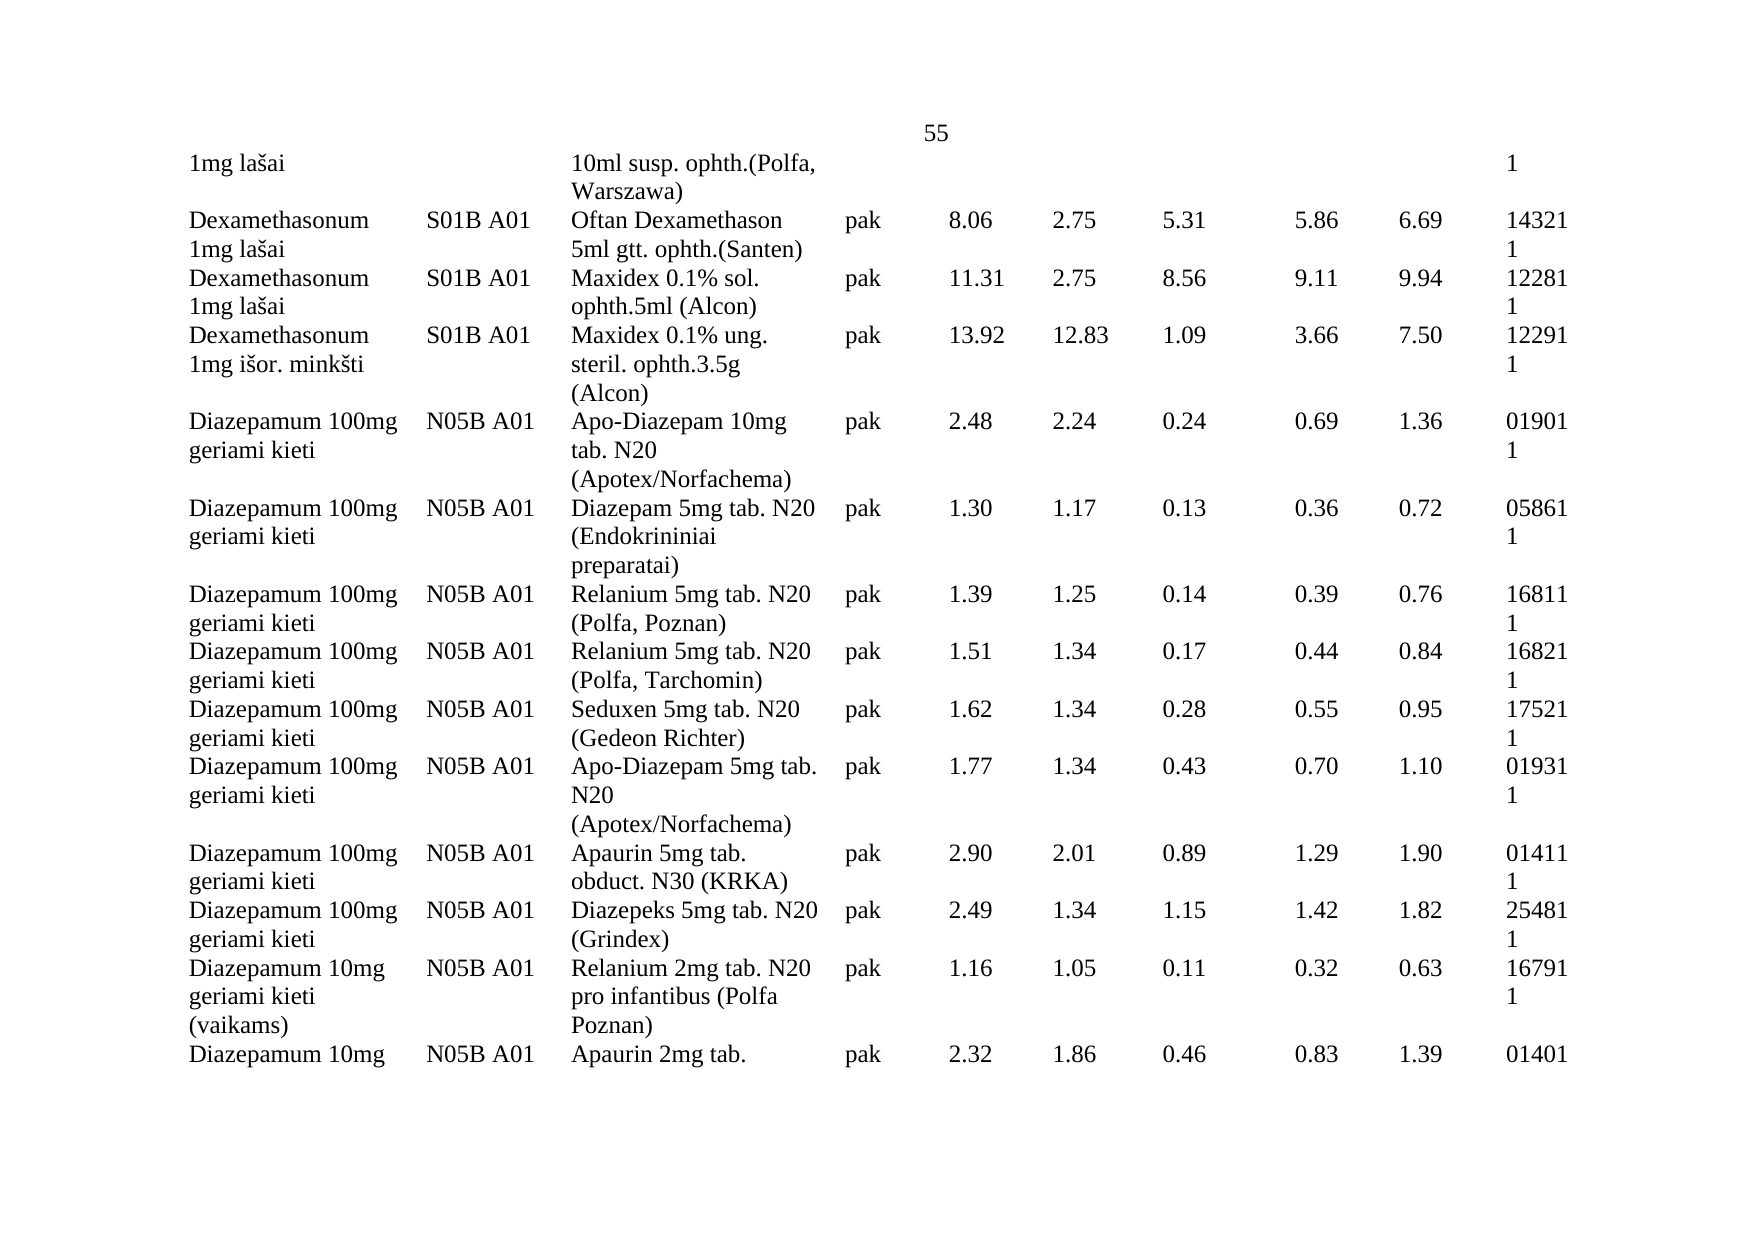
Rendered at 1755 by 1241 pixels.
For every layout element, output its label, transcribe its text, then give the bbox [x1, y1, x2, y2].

table_cell [1041, 148, 1151, 205]
table_cell 1.10 [1388, 751, 1494, 838]
table_cell Diazepam 5mg tab. N20 (Endokrininiai preparatai) [560, 493, 833, 579]
table_cell 13.92 [938, 320, 1041, 406]
table_cell 1.90 [1388, 838, 1494, 895]
table_cell 122811 [1495, 263, 1589, 320]
table_cell 0.46 [1151, 1039, 1283, 1068]
table_cell 1.30 [938, 493, 1041, 579]
table_cell 143211 [1495, 205, 1589, 263]
table_cell Apaurin 2mg tab. [560, 1039, 833, 1068]
table_cell 2.24 [1041, 406, 1151, 493]
table_cell 1.77 [938, 751, 1041, 838]
table_cell Dexamethasonum 1mg lašai [177, 263, 415, 320]
table_cell pak [834, 579, 937, 636]
table_cell 1.86 [1041, 1039, 1151, 1068]
table_cell 122911 [1495, 320, 1589, 406]
table_cell N05B A01 [415, 694, 559, 751]
table_cell [1388, 148, 1494, 205]
table_cell N05B A01 [415, 1039, 559, 1068]
table_cell 0.70 [1283, 751, 1387, 838]
table_cell 6.69 [1388, 205, 1494, 263]
table_cell 0.11 [1151, 953, 1283, 1039]
table_cell 2.01 [1041, 838, 1151, 895]
table_cell 0.14 [1151, 579, 1283, 636]
table_cell Apo-Diazepam 10mg tab. N20 (Apotex/Norfachema) [560, 406, 833, 493]
table_cell N05B A01 [415, 579, 559, 636]
table_cell 2.75 [1041, 205, 1151, 263]
table_cell 168211 [1495, 636, 1589, 694]
table_cell 1.82 [1388, 895, 1494, 953]
table_cell pak [834, 263, 937, 320]
table_cell Diazepamum 10mg geriami kieti (vaikams) [177, 953, 415, 1039]
table_cell pak [834, 953, 937, 1039]
table_cell 1.34 [1041, 895, 1151, 953]
table_cell 1.17 [1041, 493, 1151, 579]
table_cell 1.29 [1283, 838, 1387, 895]
table_cell 167911 [1495, 953, 1589, 1039]
table_cell [1589, 751, 1595, 838]
table_cell 0.28 [1151, 694, 1283, 751]
table_cell 0.36 [1283, 493, 1387, 579]
table_cell [1589, 205, 1595, 263]
table_cell [1589, 148, 1595, 205]
table_cell Relanium 5mg tab. N20 (Polfa, Tarchomin) [560, 636, 833, 694]
table_cell 1mg lašai [177, 148, 415, 205]
table_cell 1.36 [1388, 406, 1494, 493]
table_cell 0.76 [1388, 579, 1494, 636]
table_cell 9.94 [1388, 263, 1494, 320]
table_cell 058611 [1495, 493, 1589, 579]
table_cell Maxidex 0.1% sol. ophth.5ml (Alcon) [560, 263, 833, 320]
table_cell 1.25 [1041, 579, 1151, 636]
table_cell 168111 [1495, 579, 1589, 636]
table_cell [938, 148, 1041, 205]
table_cell 1.05 [1041, 953, 1151, 1039]
table_cell 2.49 [938, 895, 1041, 953]
table_cell 3.66 [1283, 320, 1387, 406]
table_cell Diazepamum 100mg geriami kieti [177, 895, 415, 953]
table_cell 5.31 [1151, 205, 1283, 263]
table_cell 1.09 [1151, 320, 1283, 406]
table_cell pak [834, 636, 937, 694]
table_cell 2.75 [1041, 263, 1151, 320]
table_cell [1283, 148, 1387, 205]
table_cell Diazepamum 100mg geriami kieti [177, 838, 415, 895]
table_cell 0.43 [1151, 751, 1283, 838]
table_cell 0.39 [1283, 579, 1387, 636]
table_cell 1.42 [1283, 895, 1387, 953]
table_cell 0.17 [1151, 636, 1283, 694]
table_cell Diazepamum 100mg geriami kieti [177, 493, 415, 579]
table_cell 1.34 [1041, 751, 1151, 838]
table_cell Seduxen 5mg tab. N20 (Gedeon Richter) [560, 694, 833, 751]
table_cell 7.50 [1388, 320, 1494, 406]
table_cell [1589, 320, 1595, 406]
table_cell [834, 148, 937, 205]
table_cell Relanium 5mg tab. N20 (Polfa, Poznan) [560, 579, 833, 636]
table_cell N05B A01 [415, 953, 559, 1039]
table_cell 019011 [1495, 406, 1589, 493]
table_cell [1589, 493, 1595, 579]
table_cell Dexamethasonum 1mg lašai [177, 205, 415, 263]
table_cell 1 [1495, 148, 1589, 205]
table_cell pak [834, 320, 937, 406]
table_cell [1589, 406, 1595, 493]
table_cell N05B A01 [415, 493, 559, 579]
table_cell N05B A01 [415, 751, 559, 838]
table_cell 0.24 [1151, 406, 1283, 493]
table_cell Diazepamum 100mg geriami kieti [177, 751, 415, 838]
table_cell 1.34 [1041, 636, 1151, 694]
table_cell Diazepamum 100mg geriami kieti [177, 636, 415, 694]
table_cell pak [834, 493, 937, 579]
table_cell 1.62 [938, 694, 1041, 751]
table_cell 0.63 [1388, 953, 1494, 1039]
table_cell Diazepeks 5mg tab. N20 (Grindex) [560, 895, 833, 953]
table_cell 014111 [1495, 838, 1589, 895]
table_cell 8.56 [1151, 263, 1283, 320]
table_cell 0.89 [1151, 838, 1283, 895]
table_cell Apaurin 5mg tab. obduct. N30 (KRKA) [560, 838, 833, 895]
table_cell 0.32 [1283, 953, 1387, 1039]
table_cell 8.06 [938, 205, 1041, 263]
table_cell 1.16 [938, 953, 1041, 1039]
table_cell [1589, 838, 1595, 895]
table_cell N05B A01 [415, 895, 559, 953]
table_cell Diazepamum 100mg geriami kieti [177, 694, 415, 751]
table_cell N05B A01 [415, 838, 559, 895]
table_cell [1589, 953, 1595, 1039]
table_cell 1.51 [938, 636, 1041, 694]
table_cell S01B A01 [415, 320, 559, 406]
table_cell 0.13 [1151, 493, 1283, 579]
table_cell Diazepamum 10mg [177, 1039, 415, 1068]
table_cell pak [834, 406, 937, 493]
table_cell [1589, 694, 1595, 751]
table_cell 2.90 [938, 838, 1041, 895]
table_cell 175211 [1495, 694, 1589, 751]
table_cell N05B A01 [415, 406, 559, 493]
table_cell Relanium 2mg tab. N20 pro infantibus (Polfa Poznan) [560, 953, 833, 1039]
table_cell 9.11 [1283, 263, 1387, 320]
table_cell S01B A01 [415, 263, 559, 320]
table_cell [1589, 1039, 1595, 1068]
table_cell Diazepamum 100mg geriami kieti [177, 406, 415, 493]
table_cell 11.31 [938, 263, 1041, 320]
table_cell 1.34 [1041, 694, 1151, 751]
table_cell [1151, 148, 1283, 205]
table_cell 0.72 [1388, 493, 1494, 579]
table_cell Oftan Dexamethason 5ml gtt. ophth.(Santen) [560, 205, 833, 263]
table_cell Maxidex 0.1% ung. steril. ophth.3.5g (Alcon) [560, 320, 833, 406]
table_cell [1589, 263, 1595, 320]
table_cell 1.15 [1151, 895, 1283, 953]
table_cell Dexamethasonum 1mg išor. minkšti [177, 320, 415, 406]
table_cell 10ml susp. ophth.(Polfa, Warszawa) [560, 148, 833, 205]
table_cell Diazepamum 100mg geriami kieti [177, 579, 415, 636]
table_cell pak [834, 838, 937, 895]
table_cell S01B A01 [415, 205, 559, 263]
table_cell 12.83 [1041, 320, 1151, 406]
table_cell 2.48 [938, 406, 1041, 493]
table_cell 254811 [1495, 895, 1589, 953]
table_cell 0.95 [1388, 694, 1494, 751]
table_cell 0.55 [1283, 694, 1387, 751]
table_cell Apo-Diazepam 5mg tab. N20 (Apotex/Norfachema) [560, 751, 833, 838]
table_cell [1589, 636, 1595, 694]
table_cell 0.83 [1283, 1039, 1387, 1068]
table_cell [415, 148, 559, 205]
table_cell pak [834, 205, 937, 263]
table_cell 1.39 [938, 579, 1041, 636]
table_cell pak [834, 751, 937, 838]
table_cell 5.86 [1283, 205, 1387, 263]
table_cell 0.44 [1283, 636, 1387, 694]
table_cell pak [834, 895, 937, 953]
table_cell pak [834, 1039, 937, 1068]
table_cell 1.39 [1388, 1039, 1494, 1068]
table_cell 01401 [1495, 1039, 1589, 1068]
table_cell N05B A01 [415, 636, 559, 694]
table_cell 0.84 [1388, 636, 1494, 694]
table_cell [1589, 895, 1595, 953]
table_cell 019311 [1495, 751, 1589, 838]
table_cell 2.32 [938, 1039, 1041, 1068]
table_cell pak [834, 694, 937, 751]
table_cell [1589, 579, 1595, 636]
table_cell 0.69 [1283, 406, 1387, 493]
